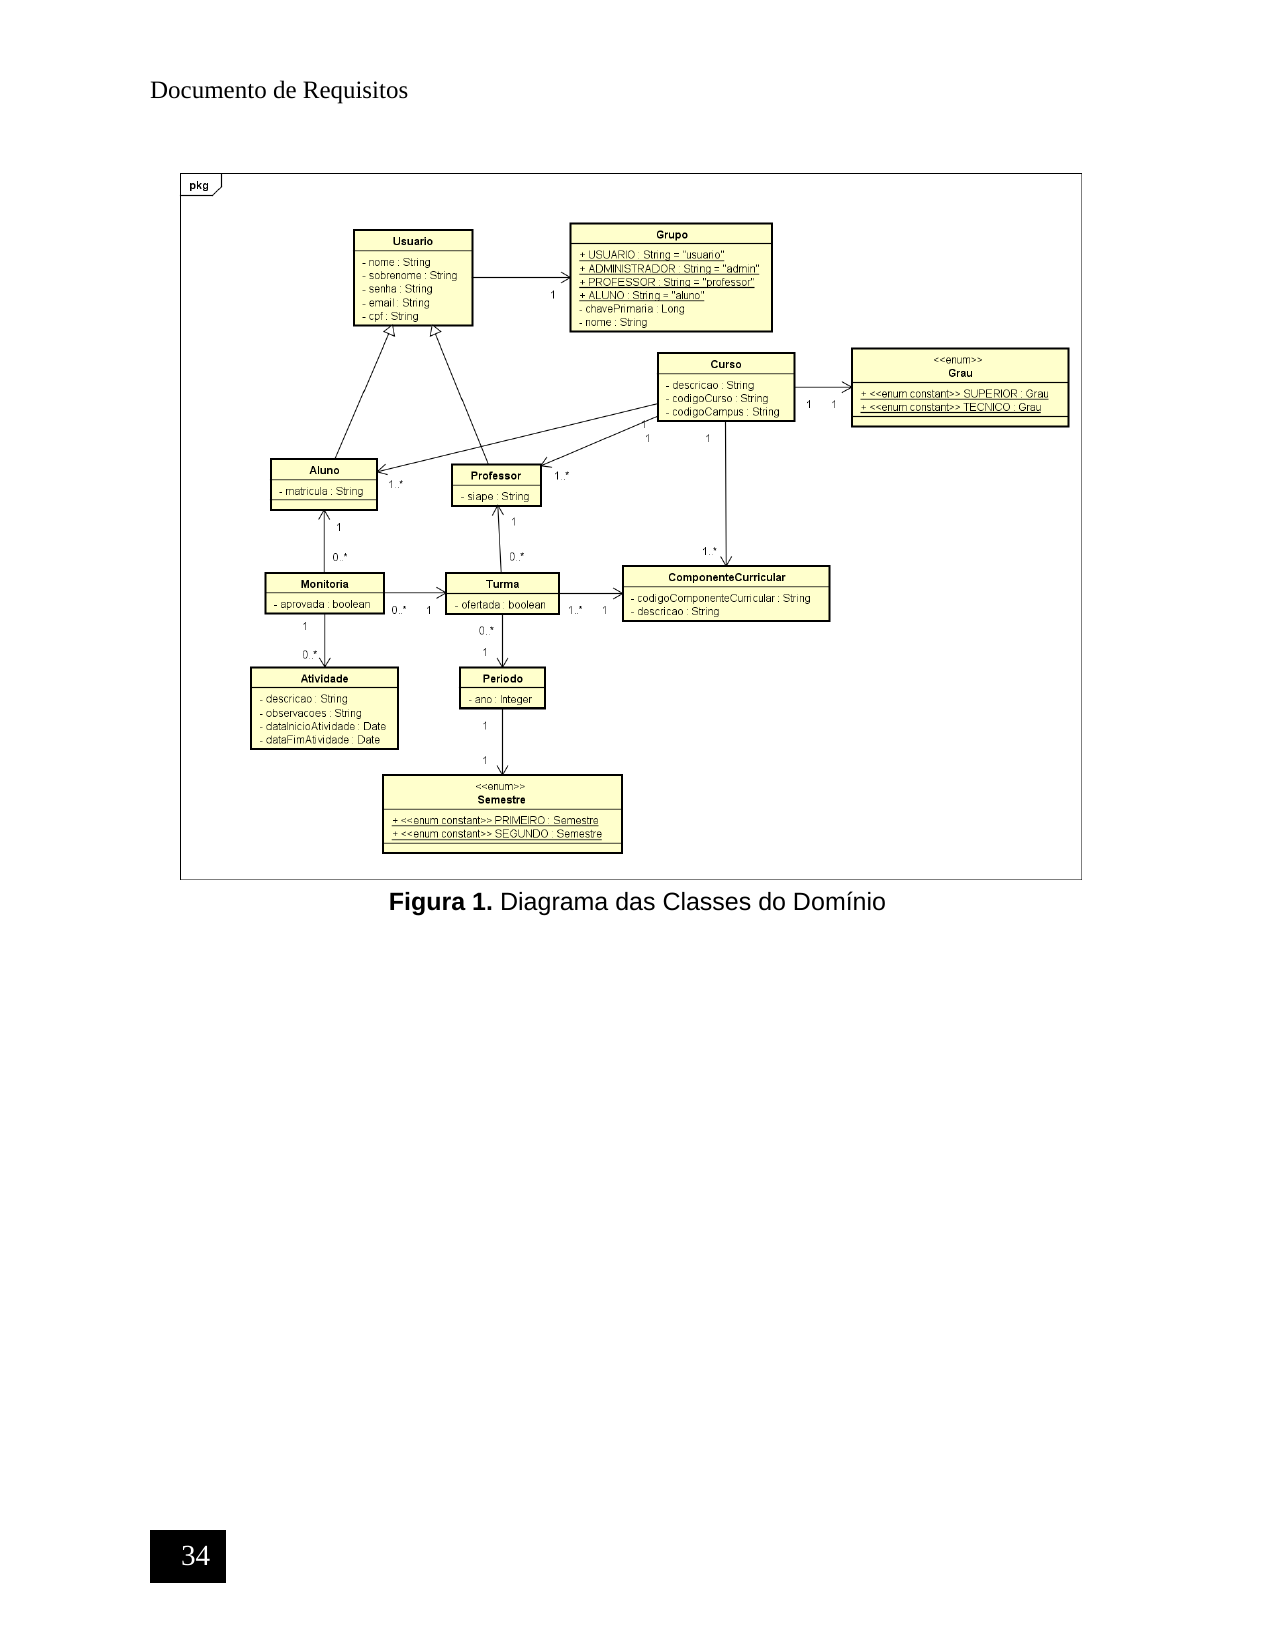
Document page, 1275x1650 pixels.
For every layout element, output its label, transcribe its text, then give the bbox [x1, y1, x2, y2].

picture [171, 164, 1090, 888]
text Figura 1. Diagrama das Classes do Domínio [150, 888, 1125, 916]
